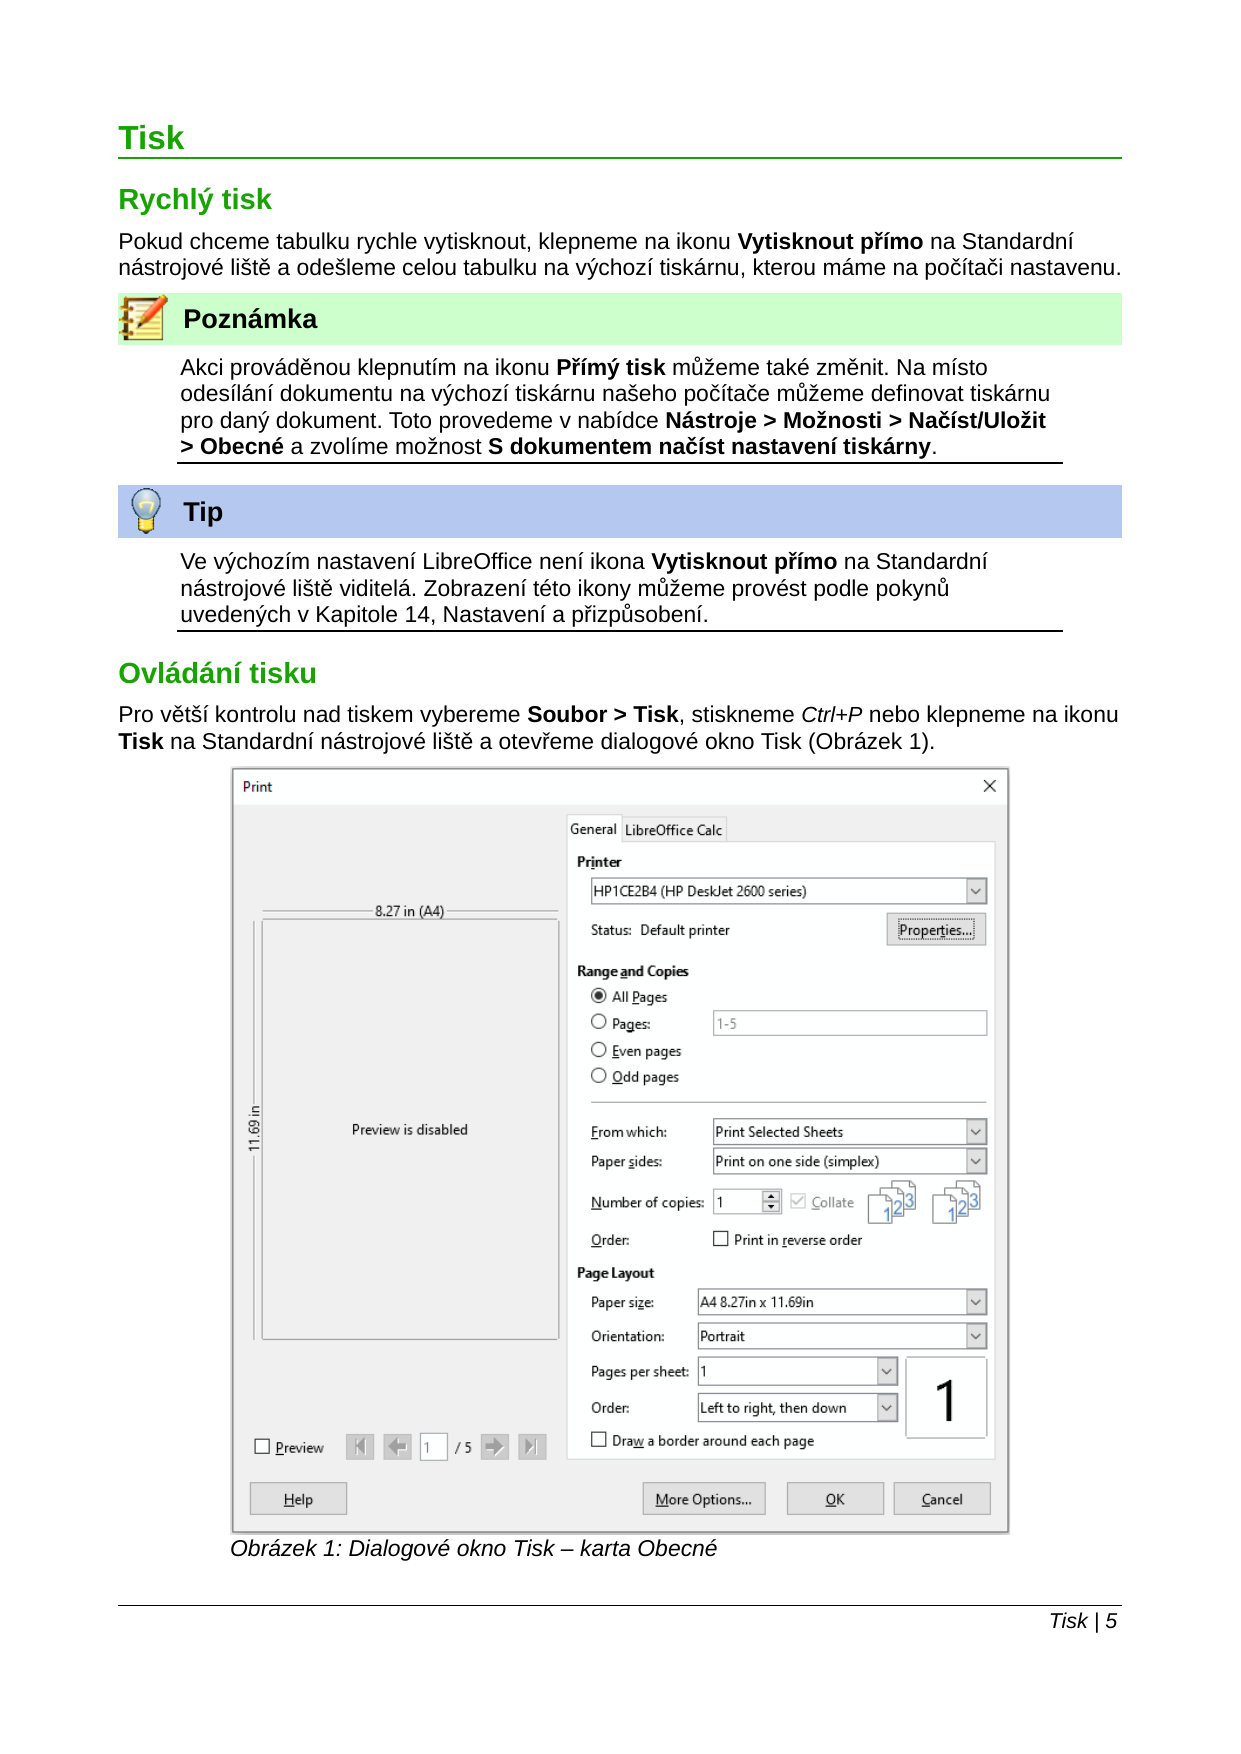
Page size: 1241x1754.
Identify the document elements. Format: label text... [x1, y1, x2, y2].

subtitle Ovládání tisku [118, 656, 1122, 689]
subtitle Rychlý tisk [118, 182, 1122, 216]
text Obrázek 1: Dialogové okno Tisk – karta Obecné [230, 1535, 1010, 1561]
picture [119, 486, 170, 537]
subtitle Poznámka [118, 293, 1122, 345]
subtitle Tisk [118, 118, 1122, 157]
picture [119, 293, 170, 344]
text Pokud chceme tabulku rychle vytisknout, klepneme na ikonu Vytisknout přímo na Standardní nástrojové liště a odešleme celou tabulku na výchozí tiskárnu, kterou máme na počítači nastavenu. [118, 228, 1122, 280]
text Pro větší kontrolu nad tiskem vybereme Soubor > Tisk, stiskneme Ctrl+P nebo klepneme na ikonu Tisk na Standardní nástrojové liště a otevřeme dialogové okno Tisk (Obrázek 1). [118, 701, 1122, 754]
text Ve výchozím nastavení LibreOffice není ikona Vytisknout přímo na Standardní nástrojové liště viditelá. Zobrazení této ikony můžeme provést podle pokynů uvedených v Kapitole 14, Nastavení a přizpůsobení. [177, 545, 1063, 630]
subtitle Tip [118, 485, 1122, 538]
picture [230, 766, 1011, 1535]
text Akci prováděnou klepnutím na ikonu Přímý tisk můžeme také změnit. Na místo odesílání dokumentu na výchozí tiskárnu našeho počítače můžeme definovat tiskárnu pro daný dokument. Toto provedeme v nabídce Nástroje > Možnosti > Načíst/Uložit > Obecné a zvolíme možnost S dokumentem načíst nastavení tiskárny. [177, 351, 1063, 462]
